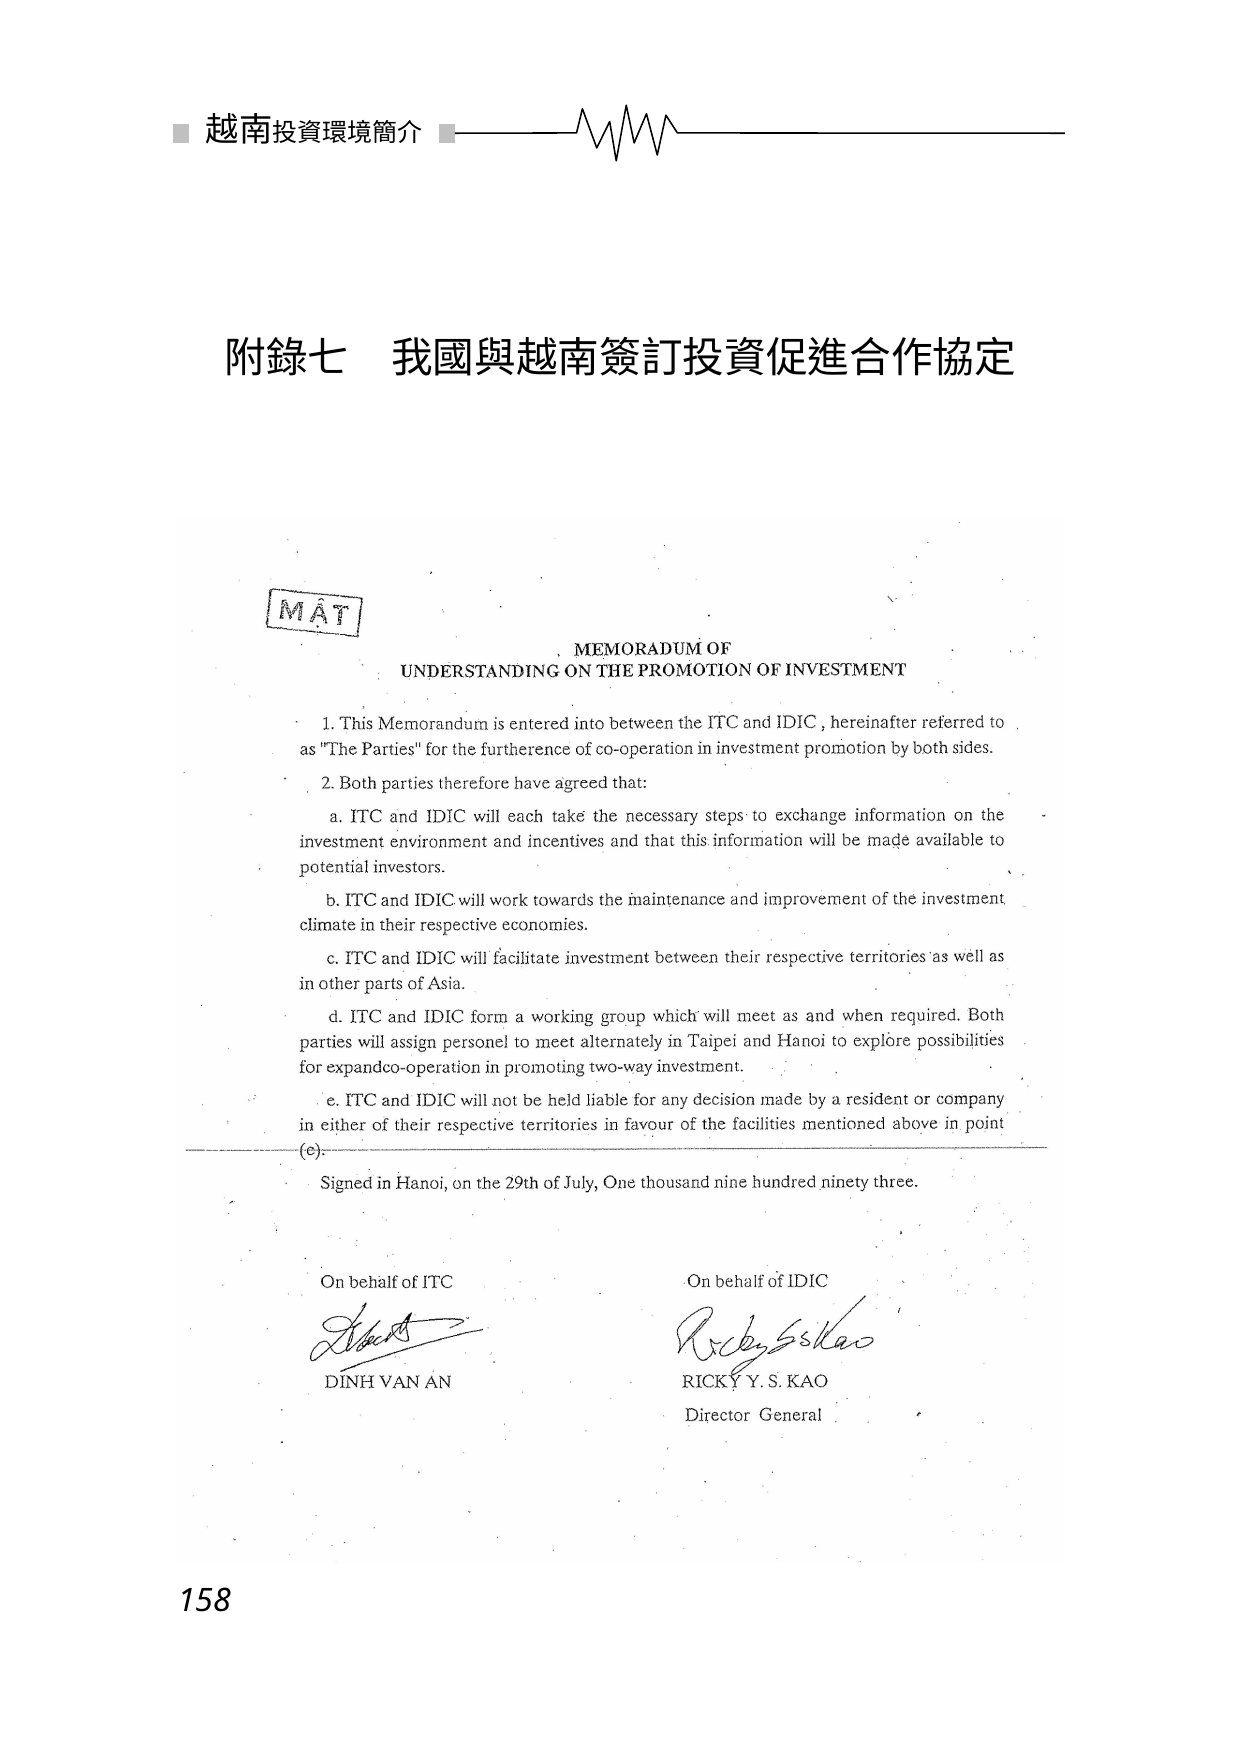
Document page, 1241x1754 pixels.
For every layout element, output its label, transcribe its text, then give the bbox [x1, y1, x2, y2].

picture [177, 517, 1063, 1563]
text 附錄七 我國與越南簽訂投資促進合作協定 [177, 313, 1063, 375]
